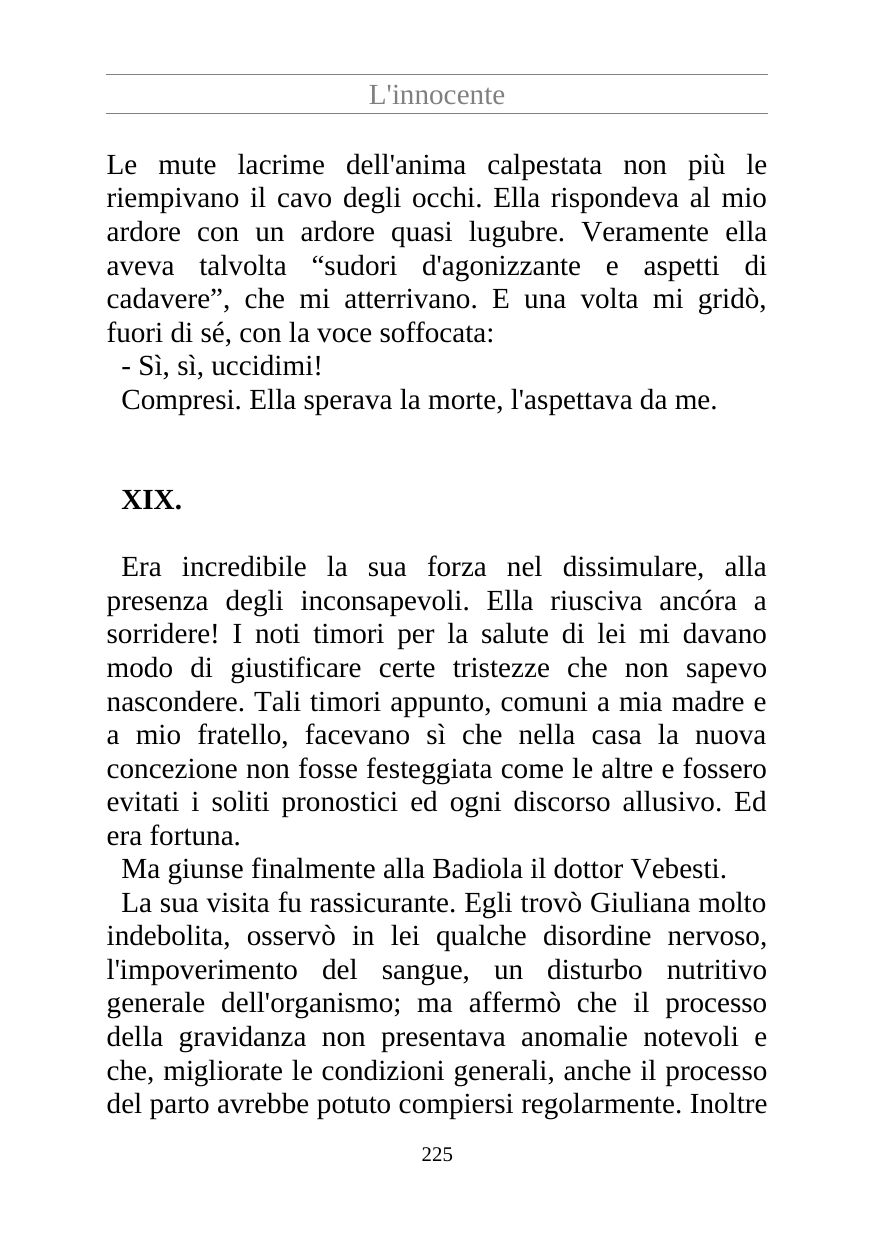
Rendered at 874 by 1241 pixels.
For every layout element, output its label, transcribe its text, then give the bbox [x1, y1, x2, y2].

text Compresi. Ella sperava la morte, l'aspettava da me. [106, 382, 768, 415]
text Le mute lacrime dell'anima calpestata non più le riempivano il cavo degli occhi. Ella rispondeva al mio ardore con un ardore quasi lugubre. Veramente ella aveva talvolta “sudori d'agonizzante e aspetti di cadavere”, che mi atterrivano. E una volta mi gridò, fuori di sé, con la voce soffocata: [106, 147, 768, 348]
text - Sì, sì, uccidimi! [106, 348, 768, 382]
text XIX. [106, 482, 768, 516]
text La sua visita fu rassicurante. Egli trovò Giuliana molto indebolita, osservò in lei qualche disordine nervoso, l'impoverimento del sangue, un disturbo nutritivo generale dell'organismo; ma affermò che il processo della gravidanza non presentava anomalie notevoli e che, migliorate le condizioni generali, anche il processo del parto avrebbe potuto compiersi regolarmente. Inoltre [106, 885, 768, 1120]
text Era incredibile la sua forza nel dissimulare, alla presenza degli inconsapevoli. Ella riusciva ancóra a sorridere! I noti timori per la salute di lei mi davano modo di giustificare certe tristezze che non sapevo nascondere. Tali timori appunto, comuni a mia madre e a mio fratello, facevano sì che nella casa la nuova concezione non fosse festeggiata come le altre e fossero evitati i soliti pronostici ed ogni discorso allusivo. Ed era fortuna. [106, 549, 768, 851]
text Ma giunse finalmente alla Badiola il dottor Vebesti. [106, 851, 768, 885]
